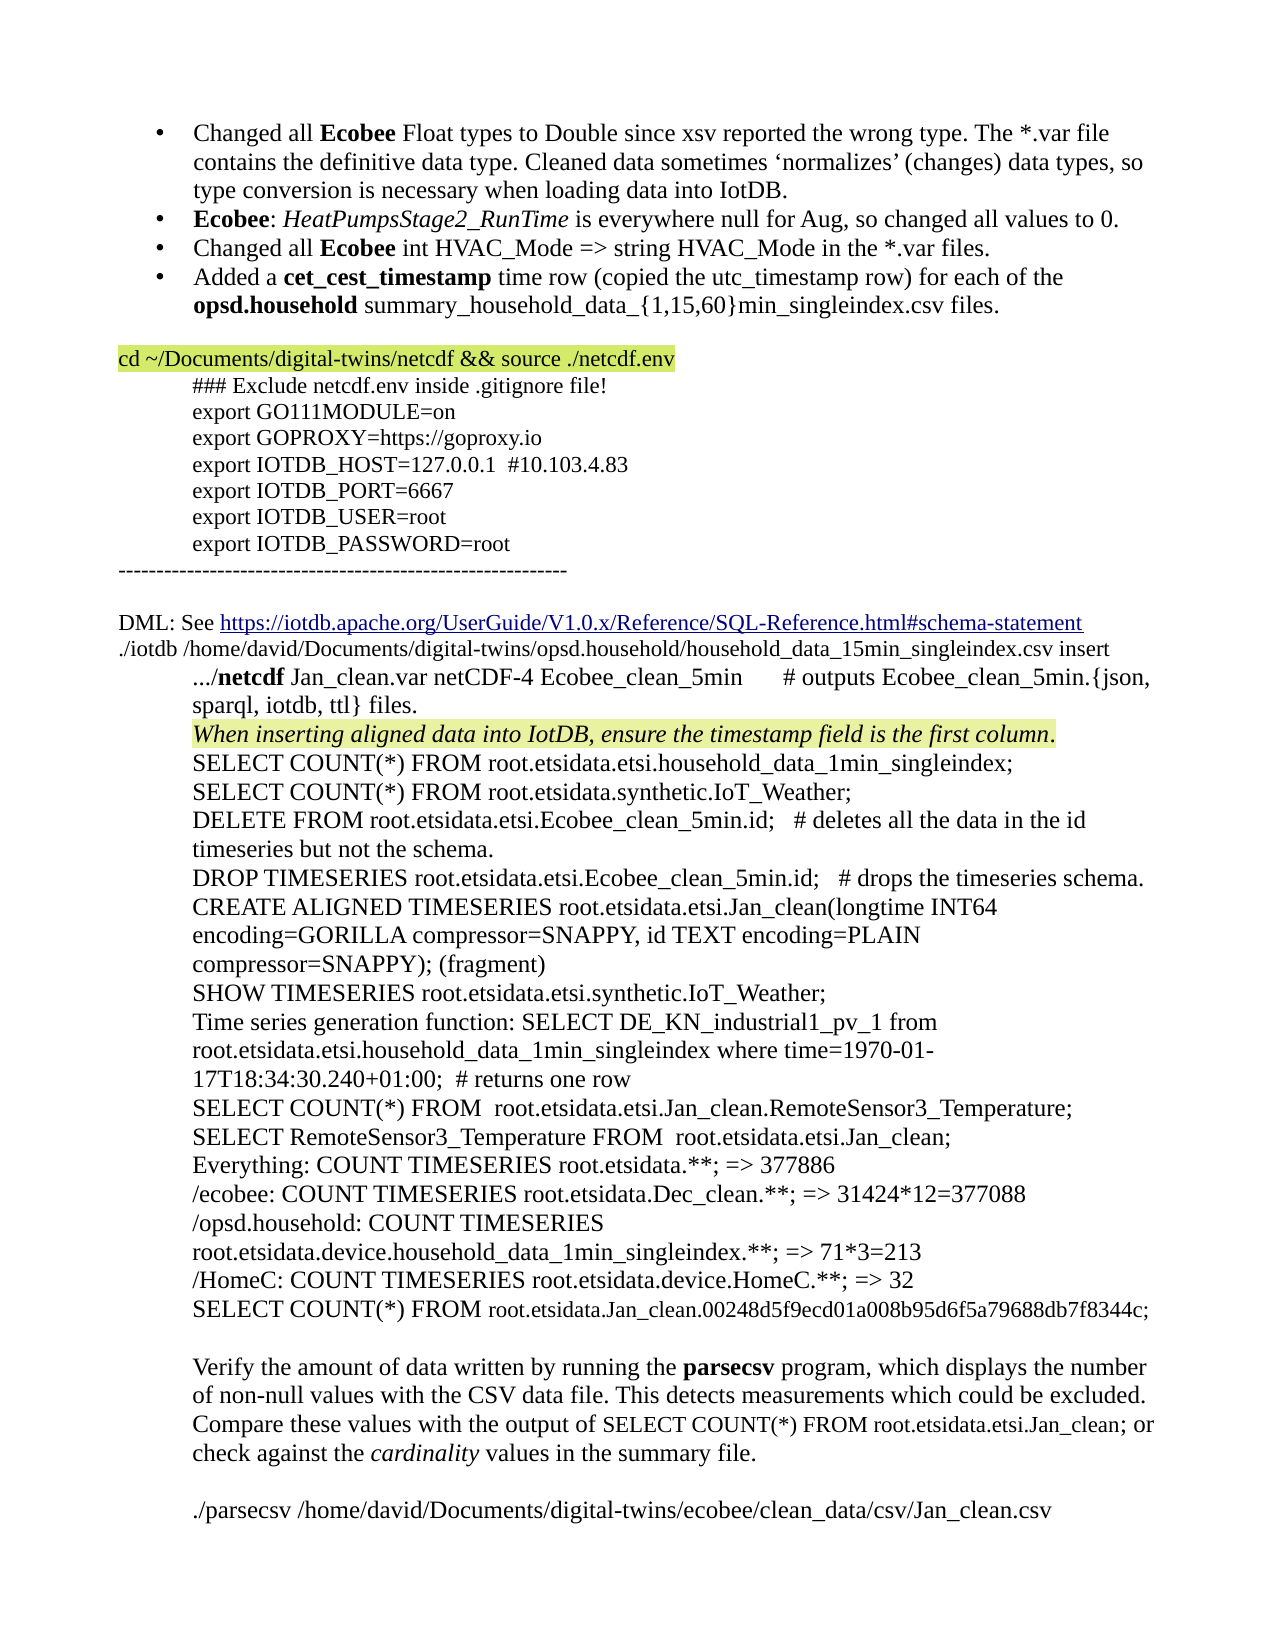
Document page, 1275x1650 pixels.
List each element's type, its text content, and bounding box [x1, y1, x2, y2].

text /ecobee: COUNT TIMESERIES root.etsidata.Dec_clean.**; => 31424*12=377088 [192, 1179, 1157, 1208]
text ----------------------------------------------------------- [118, 556, 1157, 582]
list Added a cet_cest_timestamp time row (copied the utc_timestamp row) for each of the opsd.household summary_household_data_{1,15,60}min_singleindex.csv files. [156, 262, 1157, 319]
text SELECT COUNT(*) FROM root.etsidata.Jan_clean.00248d5f9ecd01a008b95d6f5a79688db7f8344c; [192, 1294, 1157, 1323]
text SELECT COUNT(*) FROM root.etsidata.synthetic.IoT_Weather; [192, 777, 1157, 805]
text SELECT COUNT(*) FROM root.etsidata.etsi.household_data_1min_singleindex; [192, 748, 1157, 777]
text ./iotdb /home/david/Documents/digital-twins/opsd.household/household_data_15min_singleindex.csv insert [118, 635, 1157, 662]
text DROP TIMESERIES root.etsidata.etsi.Ecobee_clean_5min.id; # drops the timeseries schema. [192, 863, 1157, 892]
text Everything: COUNT TIMESERIES root.etsidata.**; => 377886 [192, 1150, 1157, 1179]
text export GO111MODULE=on [192, 398, 1157, 424]
text SELECT RemoteSensor3_Temperature FROM root.etsidata.etsi.Jan_clean; [192, 1122, 1157, 1150]
text ./parsecsv /home/david/Documents/digital-twins/ecobee/clean_data/csv/Jan_clean.csv [192, 1495, 1157, 1524]
list Changed all Ecobee int HVAC_Mode => string HVAC_Mode in the *.var files. [156, 233, 1157, 262]
text When inserting aligned data into IotDB, ensure the timestamp field is the first column. [192, 719, 1157, 748]
text DELETE FROM root.etsidata.etsi.Ecobee_clean_5min.id; # deletes all the data in the id timeseries but not the schema. [192, 805, 1157, 863]
text export IOTDB_USER=root [192, 503, 1157, 530]
text DML: See https://iotdb.apache.org/UserGuide/V1.0.x/Reference/SQL-Reference.html#schema-statement [118, 609, 1157, 635]
text CREATE ALIGNED TIMESERIES root.etsidata.etsi.Jan_clean(longtime INT64 encoding=GORILLA compressor=SNAPPY, id TEXT encoding=PLAIN compressor=SNAPPY); (fragment) [192, 892, 1157, 978]
text export IOTDB_HOST=127.0.0.1 #10.103.4.83 [192, 451, 1157, 477]
text SHOW TIMESERIES root.etsidata.etsi.synthetic.IoT_Weather; [192, 978, 1157, 1007]
text /HomeC: COUNT TIMESERIES root.etsidata.device.HomeC.**; => 32 [192, 1265, 1157, 1294]
text SELECT COUNT(*) FROM root.etsidata.etsi.Jan_clean.RemoteSensor3_Temperature; [192, 1093, 1157, 1122]
list Changed all Ecobee Float types to Double since xsv reported the wrong type. The *.var file contains the definitive data type. Cleaned data sometimes ‘normalizes’ (changes) data types, so type conversion is necessary when loading data into IotDB. [156, 118, 1157, 204]
text export GOPROXY=https://goproxy.io [192, 424, 1157, 451]
text cd ~/Documents/digital-twins/netcdf && source ./netcdf.env [118, 345, 1157, 372]
text export IOTDB_PORT=6667 [192, 477, 1157, 503]
text export IOTDB_PASSWORD=root [192, 530, 1157, 556]
text Time series generation function: SELECT DE_KN_industrial1_pv_1 from root.etsidata.etsi.household_data_1min_singleindex where time=1970-01-17T18:34:30.240+01:00; # returns one row [192, 1007, 1157, 1093]
list Ecobee: HeatPumpsStage2_RunTime is everywhere null for Aug, so changed all values to 0. [156, 204, 1157, 233]
text ### Exclude netcdf.env inside .gitignore file! [192, 372, 1157, 398]
text /opsd.household: COUNT TIMESERIES root.etsidata.device.household_data_1min_singleindex.**; => 71*3=213 [192, 1208, 1157, 1265]
text Verify the amount of data written by running the parsecsv program, which displays the number of non-null values with the CSV data file. This detects measurements which could be excluded. Compare these values with the output of SELECT COUNT(*) FROM root.etsidata.etsi.Jan_clean; or check against the cardinality values in the summary file. [192, 1352, 1157, 1467]
text .../netcdf Jan_clean.var netCDF-4 Ecobee_clean_5min # outputs Ecobee_clean_5min.{json, sparql, iotdb, ttl} files. [192, 662, 1157, 719]
